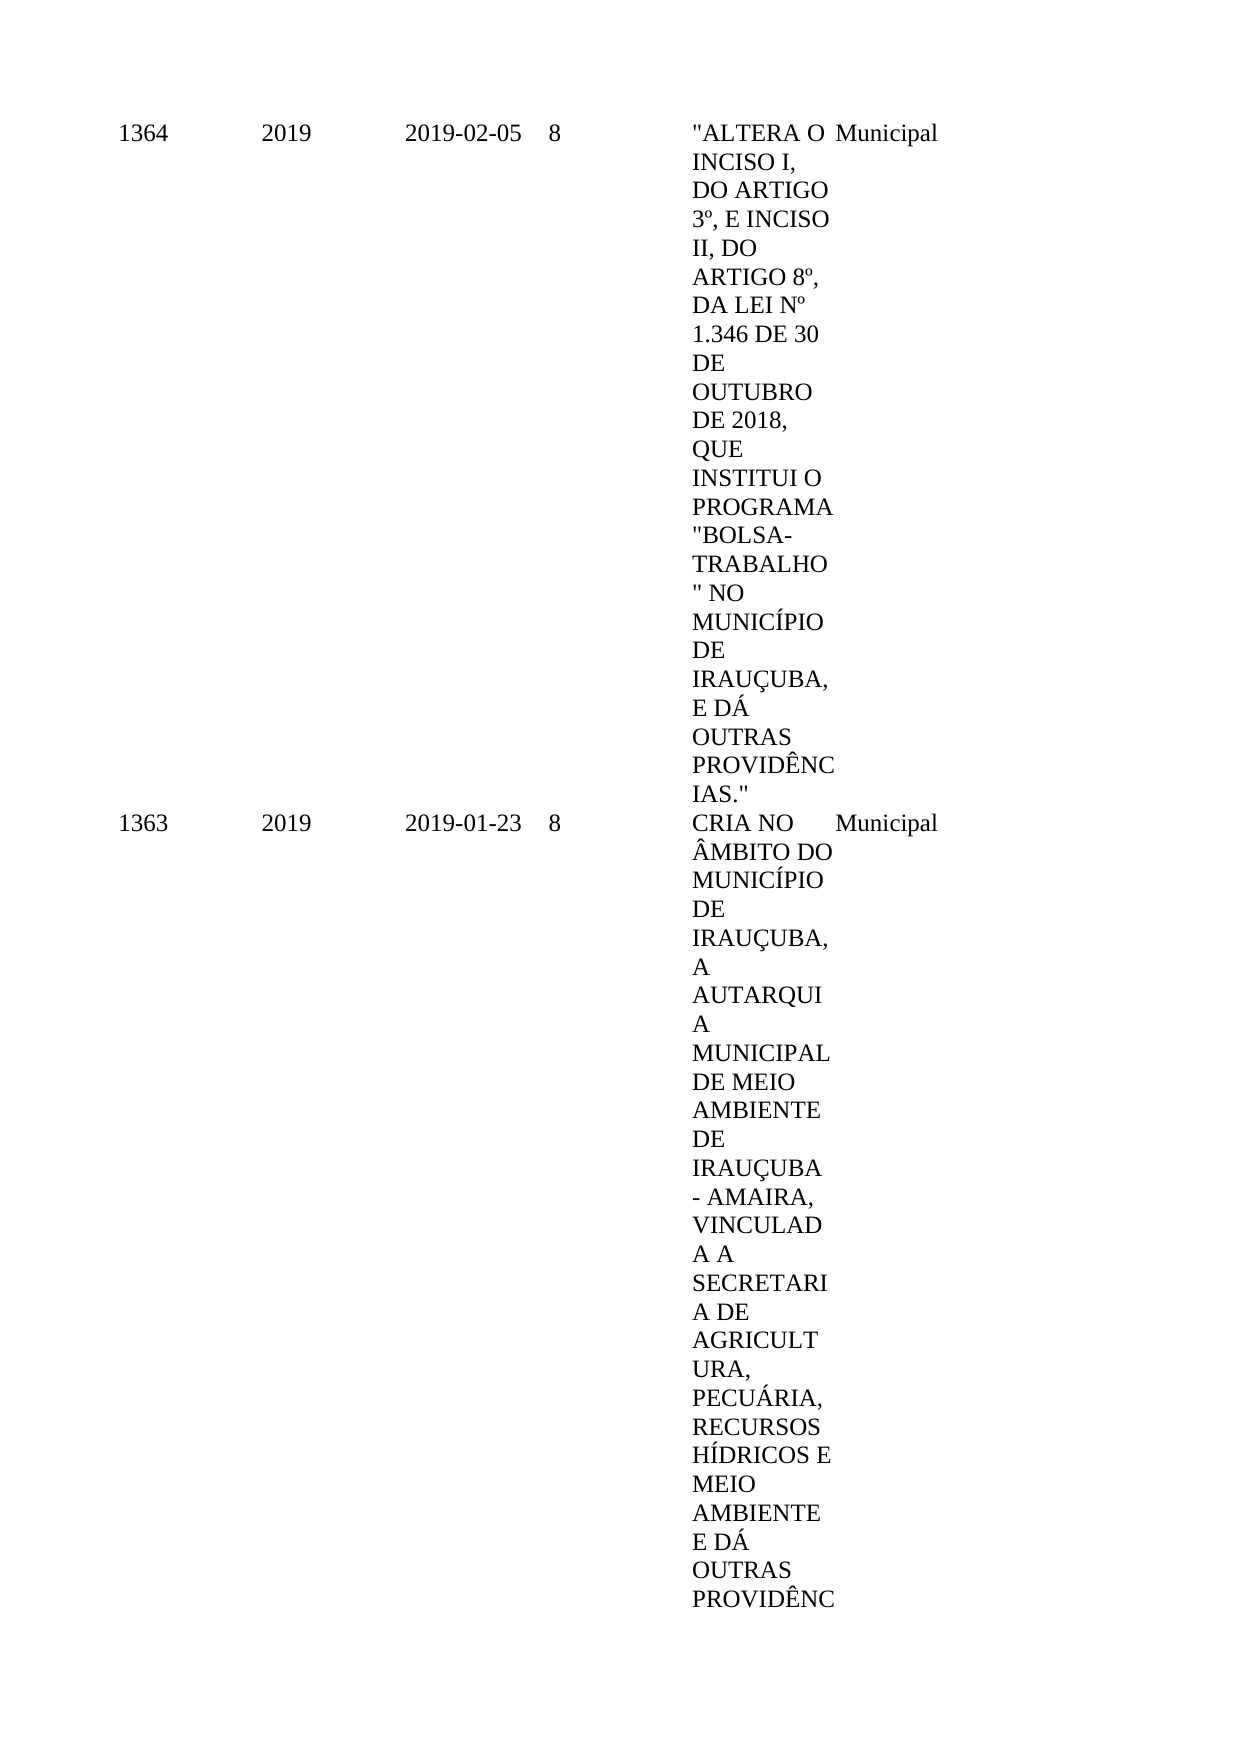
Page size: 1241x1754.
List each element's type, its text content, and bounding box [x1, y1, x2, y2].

table_cell 2019-02-05 [405, 118, 548, 808]
table_cell Municipal [835, 808, 979, 1613]
table_cell "ALTERA O INCISO I, DO ARTIGO 3º, E INCISO II, DO ARTIGO 8º, DA LEI Nº 1.346 DE 30 DE OUTUBRO DE 2018, QUE INSTITUI O PROGRAMA "BOLSA-TRABALHO" NO MUNICÍPIO DE IRAUÇUBA, E DÁ OUTRAS PROVIDÊNCIAS." [692, 118, 835, 808]
table_cell 8 [548, 808, 692, 1613]
table_cell 2019 [261, 118, 405, 808]
table_cell 1364 [118, 118, 261, 808]
table_cell 2019-01-23 [405, 808, 548, 1613]
table_cell 8 [548, 118, 692, 808]
table_cell 1363 [118, 808, 261, 1613]
table_cell Municipal [835, 118, 979, 808]
table_cell 2019 [261, 808, 405, 1613]
table_cell CRIA NO ÂMBITO DO MUNICÍPIO DE IRAUÇUBA, A AUTARQUIA MUNICIPAL DE MEIO AMBIENTE DE IRAUÇUBA - AMAIRA, VINCULADA A SECRETARIA DE AGRICULTURA, PECUÁRIA, RECURSOS HÍDRICOS E MEIO AMBIENTE E DÁ OUTRAS PROVIDÊNC [692, 808, 835, 1613]
table_cell [979, 808, 1122, 1613]
table_cell [979, 118, 1122, 808]
